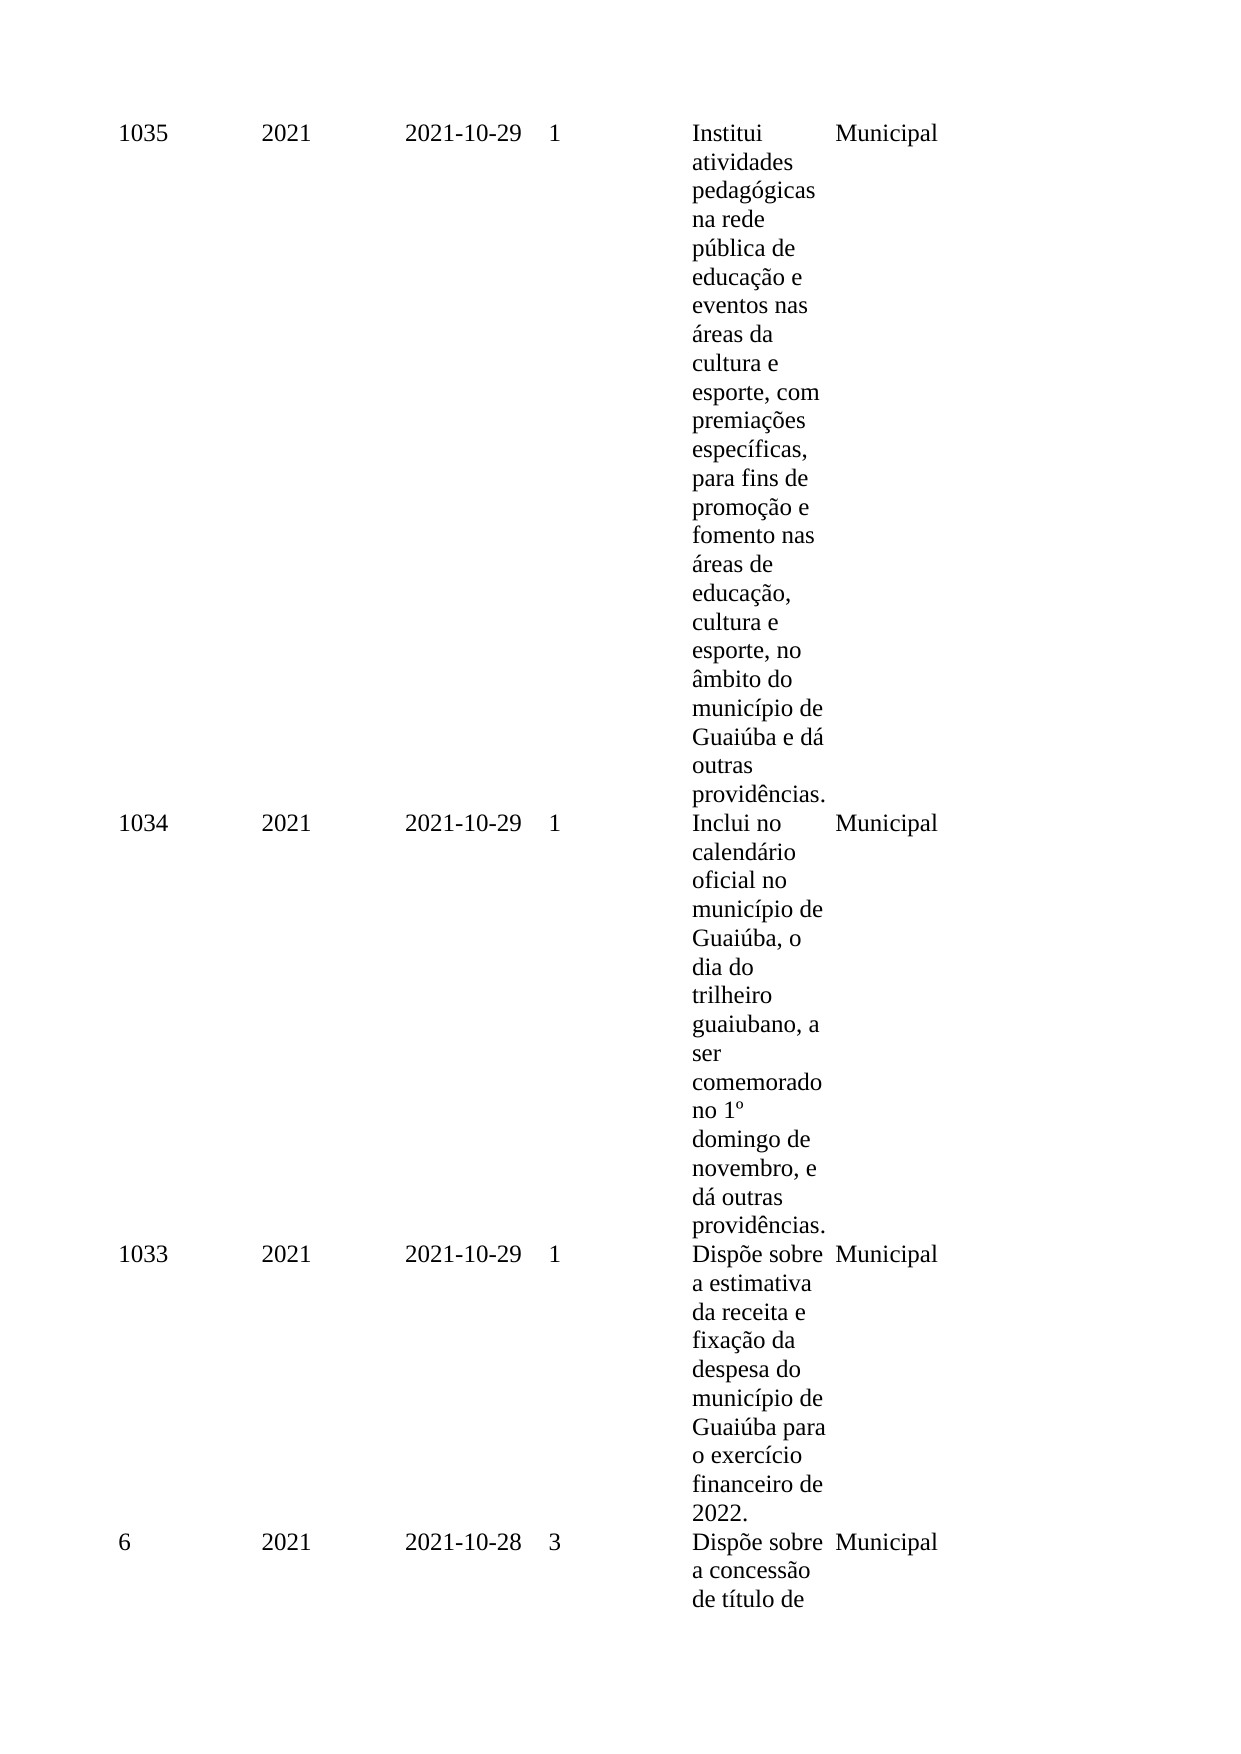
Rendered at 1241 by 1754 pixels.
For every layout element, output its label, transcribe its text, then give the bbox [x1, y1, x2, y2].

table_cell 1034 [118, 808, 261, 1239]
table_cell Municipal [835, 1239, 979, 1527]
table_cell [979, 1527, 1122, 1613]
table_cell 2021-10-28 [405, 1527, 548, 1613]
table_cell 2021-10-29 [405, 118, 548, 808]
table_cell 2021 [261, 1527, 405, 1613]
table_cell 1 [548, 118, 692, 808]
table_cell Institui atividades pedagógicas na rede pública de educação e eventos nas áreas da cultura e esporte, com premiações específicas, para fins de promoção e fomento nas áreas de educação, cultura e esporte, no âmbito do município de Guaiúba e dá outras providências. [692, 118, 835, 808]
table_cell 2021-10-29 [405, 808, 548, 1239]
table_cell Dispõe sobre a concessão de título de [692, 1527, 835, 1613]
table_cell 2021 [261, 1239, 405, 1527]
table_cell 2021 [261, 808, 405, 1239]
table_cell Municipal [835, 1527, 979, 1613]
table_cell 3 [548, 1527, 692, 1613]
table_cell 2021-10-29 [405, 1239, 548, 1527]
table_cell 1 [548, 1239, 692, 1527]
table_cell Municipal [835, 808, 979, 1239]
table_cell 6 [118, 1527, 261, 1613]
table_cell 2021 [261, 118, 405, 808]
table_cell [979, 1239, 1122, 1527]
table_cell Inclui no calendário oficial no município de Guaiúba, o dia do trilheiro guaiubano, a ser comemorado no 1º domingo de novembro, e dá outras providências. [692, 808, 835, 1239]
table_cell Dispõe sobre a estimativa da receita e fixação da despesa do município de Guaiúba para o exercício financeiro de 2022. [692, 1239, 835, 1527]
table_cell 1 [548, 808, 692, 1239]
table_cell Municipal [835, 118, 979, 808]
table_cell 1035 [118, 118, 261, 808]
table_cell 1033 [118, 1239, 261, 1527]
table_cell [979, 118, 1122, 808]
table_cell [979, 808, 1122, 1239]
